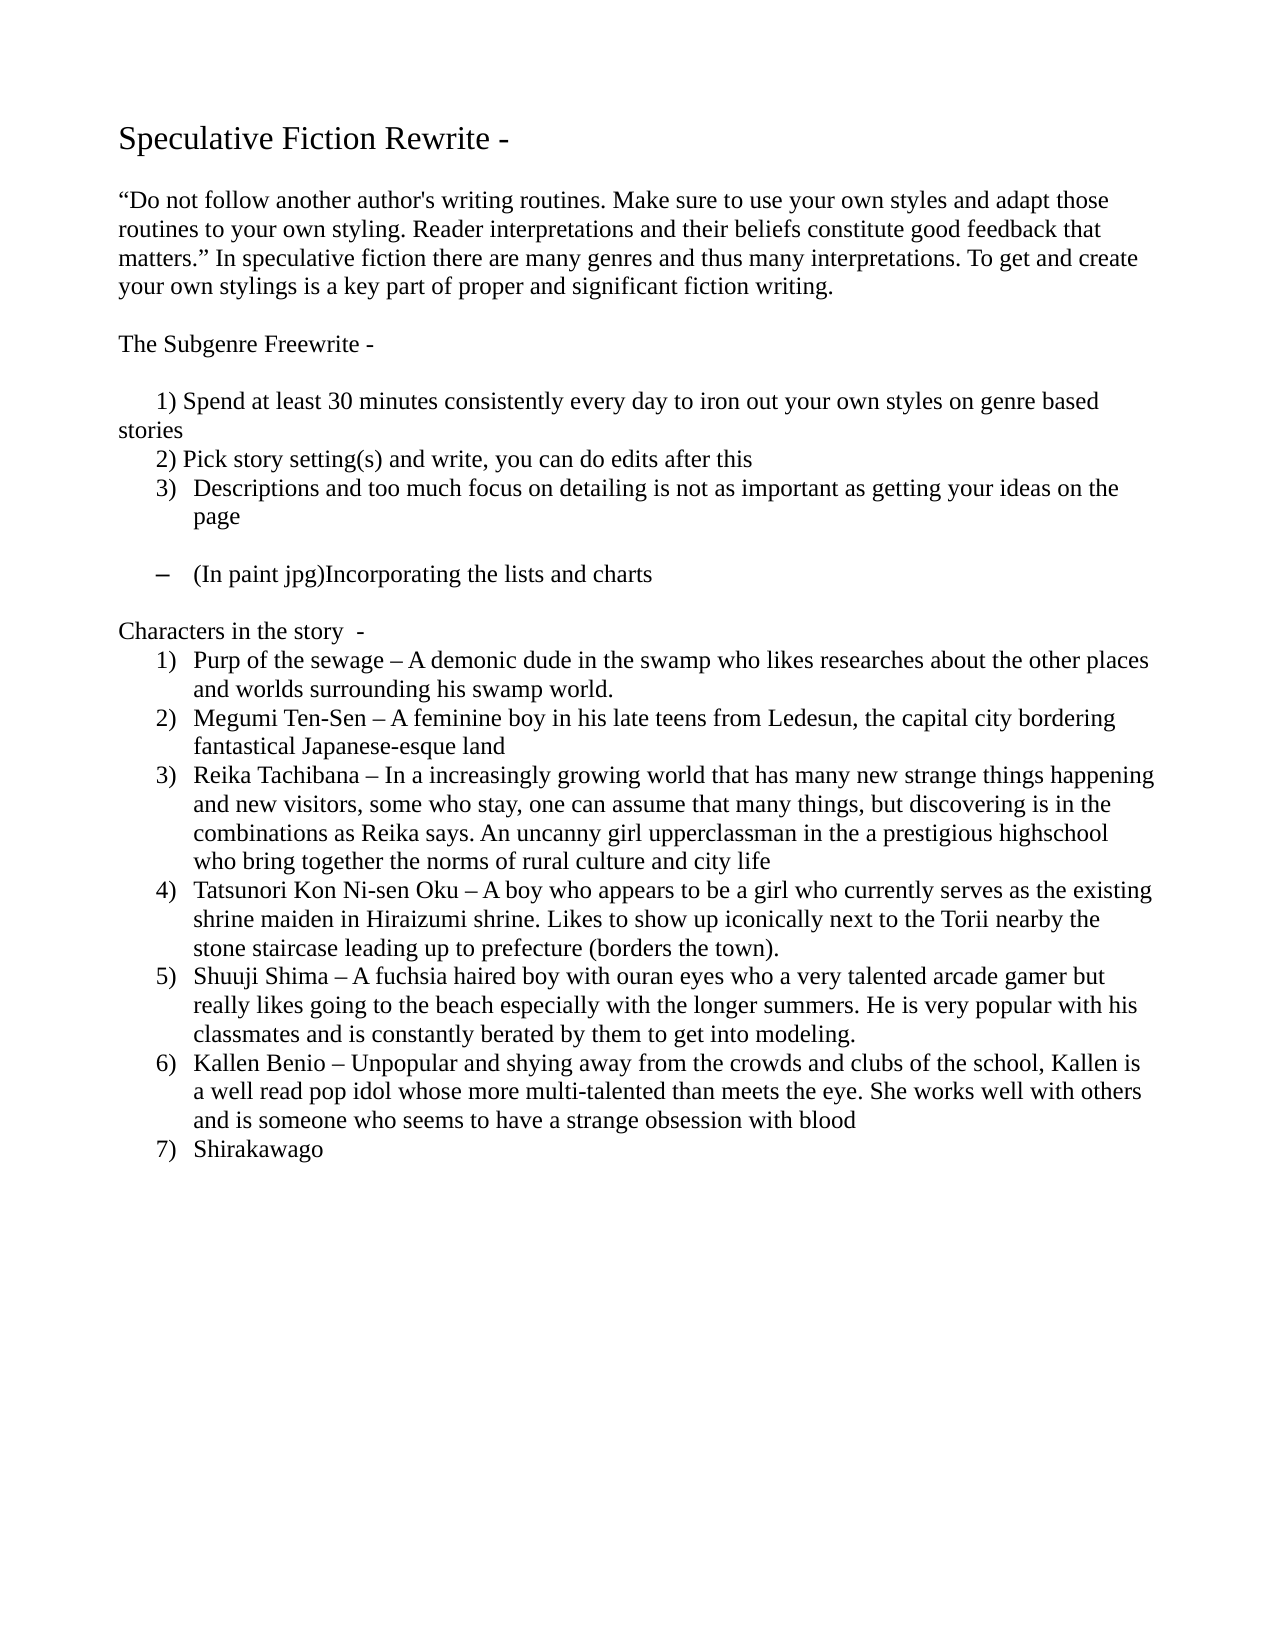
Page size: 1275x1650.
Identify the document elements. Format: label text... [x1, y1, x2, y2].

list Reika Tachibana – In a increasingly growing world that has many new strange things happening and new visitors, some who stay, one can assume that many things, but discovering is in the combinations as Reika says. An uncanny girl upperclassman in the a prestigious highschool who bring together the norms of rural culture and city life [156, 760, 1157, 875]
text “Do not follow another author's writing routines. Make sure to use your own styles and adapt those routines to your own styling. Reader interpretations and their beliefs constitute good feedback that matters.” In speculative fiction there are many genres and thus many interpretations. To get and create your own stylings is a key part of proper and significant fiction writing. [118, 185, 1157, 300]
list (In paint jpg)Incorporating the lists and charts [156, 559, 1157, 588]
list Kallen Benio – Unpopular and shying away from the crowds and clubs of the school, Kallen is a well read pop idol whose more multi-talented than meets the eye. She works well with others and is someone who seems to have a strange obsession with blood [156, 1048, 1157, 1134]
list Tatsunori Kon Ni-sen Oku – A boy who appears to be a girl who currently serves as the existing shrine maiden in Hiraizumi shrine. Likes to show up iconically next to the Torii nearby the stone staircase leading up to prefecture (borders the town). [156, 875, 1157, 961]
text 1) Spend at least 30 minutes consistently every day to iron out your own styles on genre based stories [118, 386, 1157, 444]
text Speculative Fiction Rewrite - [118, 118, 1157, 156]
list Megumi Ten-Sen – A feminine boy in his late teens from Ledesun, the capital city bordering fantastical Japanese-esque land [156, 703, 1157, 760]
text 2) Pick story setting(s) and write, you can do edits after this [118, 444, 1157, 473]
list Purp of the sewage – A demonic dude in the swamp who likes researches about the other places and worlds surrounding his swamp world. [156, 645, 1157, 703]
text Characters in the story - [118, 616, 1157, 645]
list Shirakawago [156, 1134, 1157, 1163]
text The Subgenre Freewrite - [118, 329, 1157, 358]
list Shuuji Shima – A fuchsia haired boy with ouran eyes who a very talented arcade gamer but really likes going to the beach especially with the longer summers. He is very popular with his classmates and is constantly berated by them to get into modeling. [156, 961, 1157, 1048]
list Descriptions and too much focus on detailing is not as important as getting your ideas on the page [156, 473, 1157, 530]
